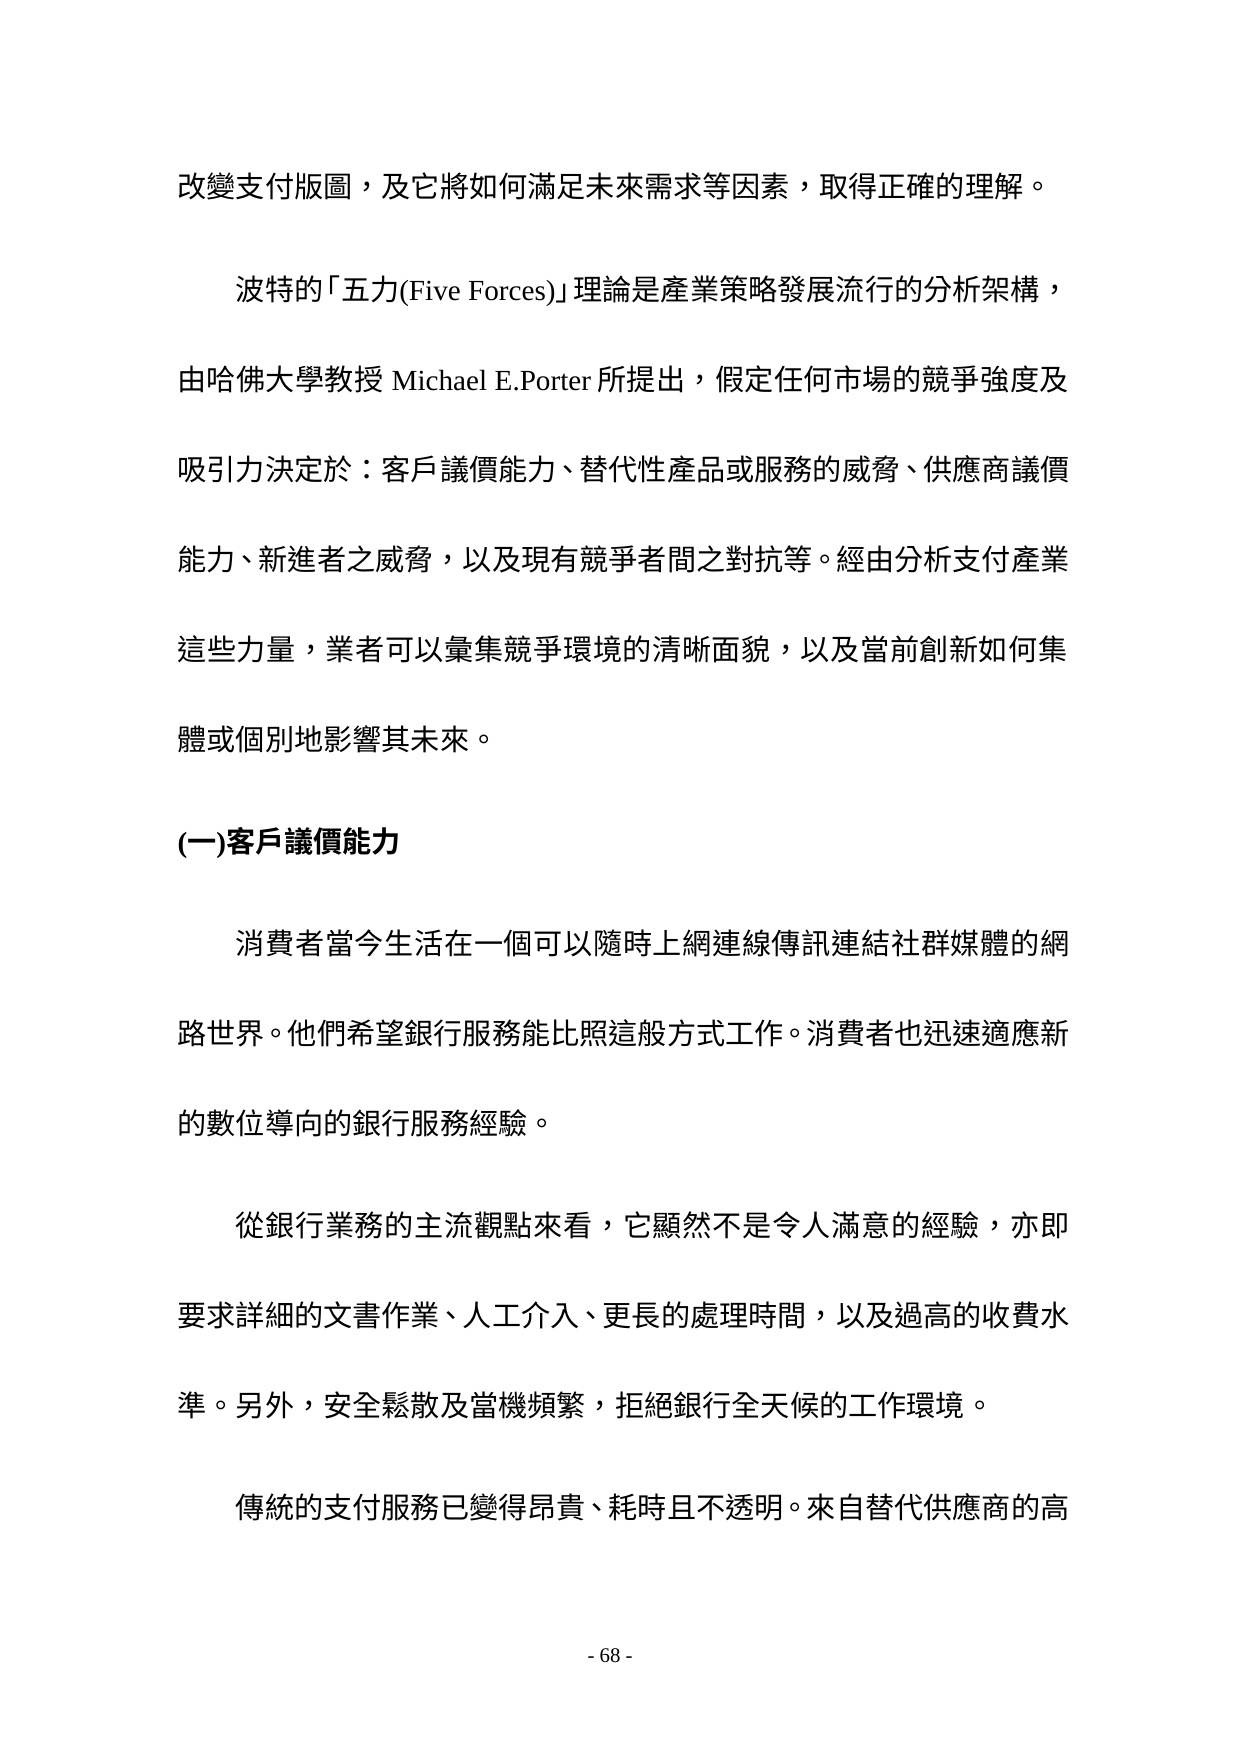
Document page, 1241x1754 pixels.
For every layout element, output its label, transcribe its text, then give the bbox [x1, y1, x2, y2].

text 傳統的支付服務已變得昂貴、耗時且不透明。來自替代供應商的高 [177, 1469, 1069, 1544]
text 改變支付版圖，及它將如何滿足未來需求等因素，取得正確的理解。 [177, 148, 1069, 223]
text 消費者當今生活在一個可以隨時上網連線傳訊連結社群媒體的網路世界。他們希望銀行服務能比照這般方式工作。消費者也迅速適應新的數位導向的銀行服務經驗。 [177, 904, 1069, 1159]
text 波特的「五力(Five Forces)」理論是產業策略發展流行的分析架構，由哈佛大學教授 Michael E.Porter所提出，假定任何市場的競爭強度及吸引力決定於：客戶議價能力、替代性產品或服務的威脅、供應商議價能力、新進者之威脅，以及現有競爭者間之對抗等。經由分析支付產業這些力量，業者可以彙集競爭環境的清晰面貌，以及當前創新如何集體或個別地影響其未來。 [177, 250, 1069, 775]
text 從銀行業務的主流觀點來看，它顯然不是令人滿意的經驗，亦即要求詳細的文書作業、人工介入、更長的處理時間，以及過高的收費水準。另外，安全鬆散及當機頻繁，拒絕銀行全天候的工作環境。 [177, 1186, 1069, 1441]
text (一)客戶議價能力 [177, 802, 1069, 877]
